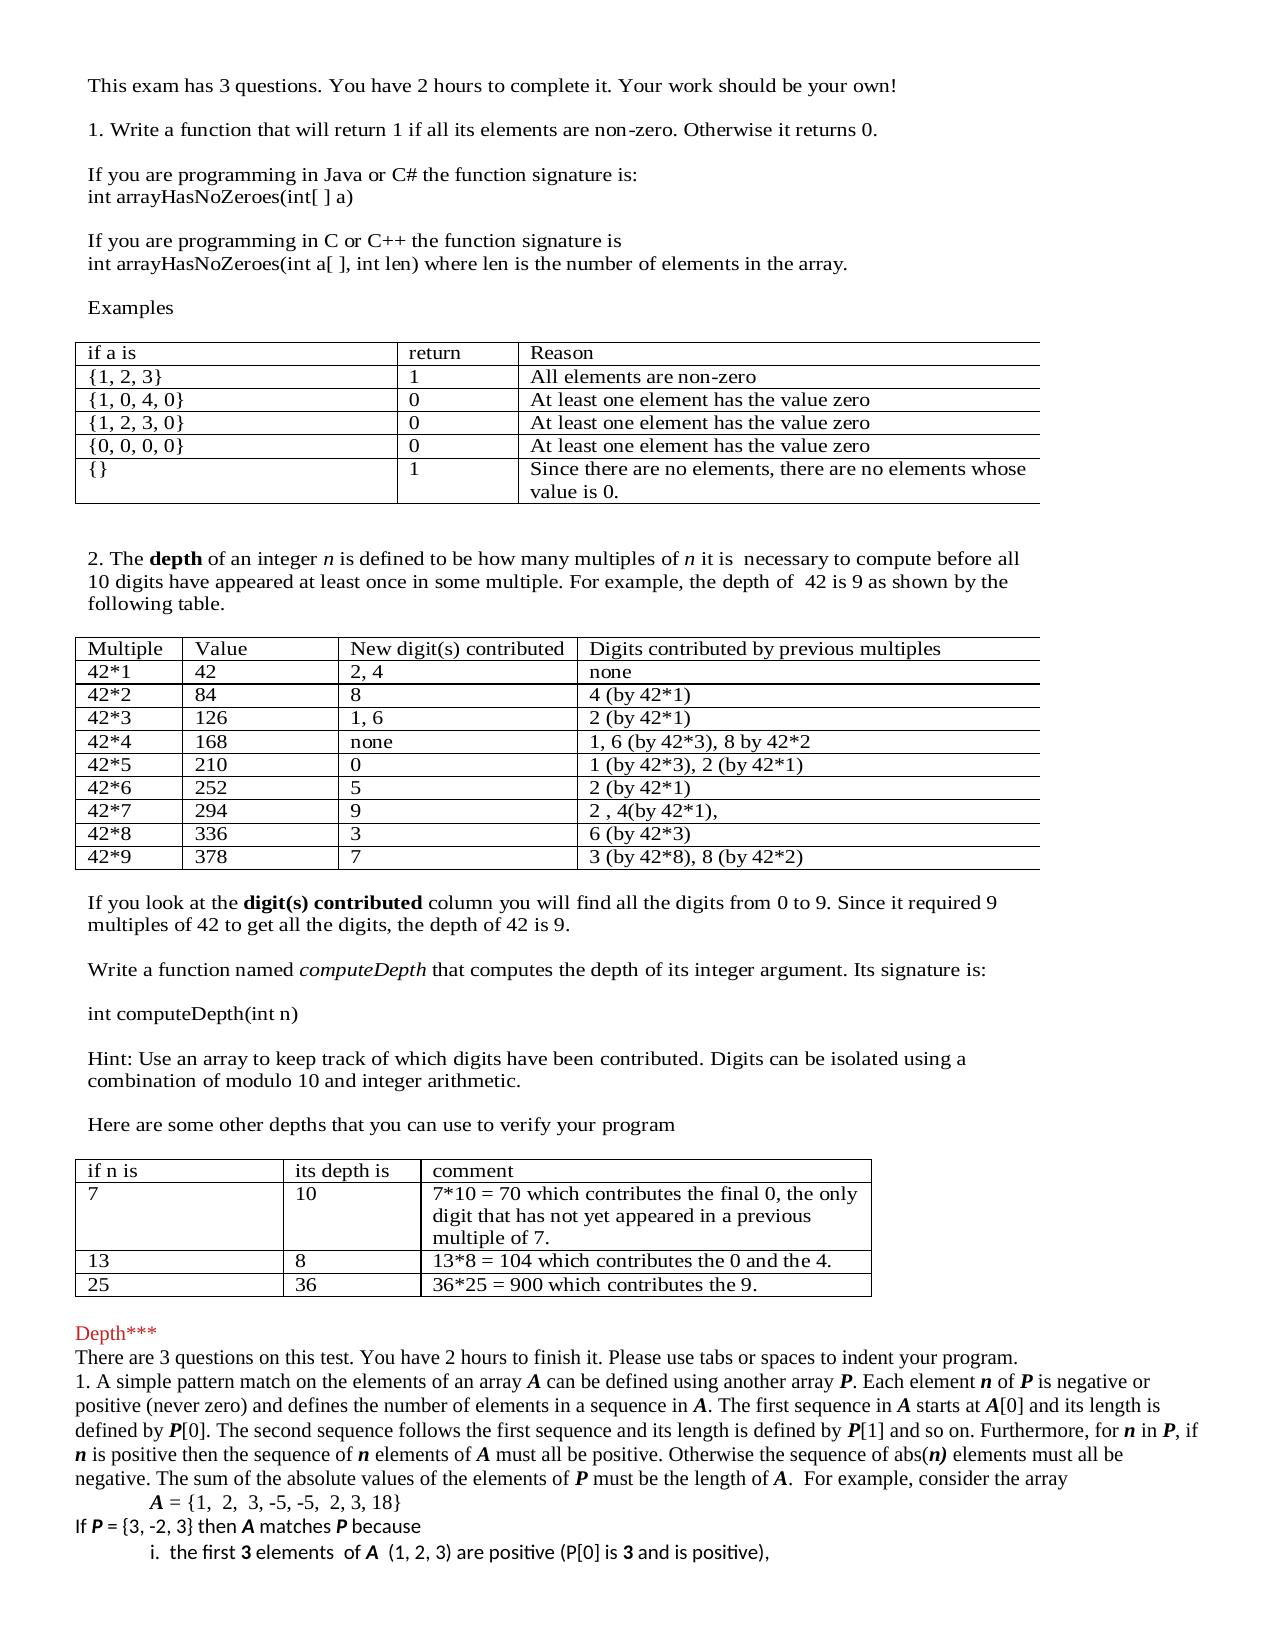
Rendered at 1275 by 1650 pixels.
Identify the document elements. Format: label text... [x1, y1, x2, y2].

text There are 3 questions on this test. You have 2 hours to finish it. Please use tabs or spaces to indent your program. [75, 1345, 1200, 1369]
text 1. A simple pattern match on the elements of an array A can be defined using another array P. Each element n of P is negative or positive (never zero) and defines the number of elements in a sequence in A. The first sequence in A starts at A[0] and its length is defined by P[0]. The second sequence follows the first sequence and its length is defined by P[1] and so on. Furthermore, for n in P, if n is positive then the sequence of n elements of A must all be positive. Otherwise the sequence of abs(n) elements must all be negative. The sum of the absolute values of the elements of P must be the length of A. For example, consider the array [75, 1369, 1200, 1490]
text If P = {3, -2, 3} then A matches P because [75, 1514, 1200, 1539]
text Depth*** [75, 1321, 1200, 1345]
text i. the first 3 elements of A (1, 2, 3) are positive (P[0] is 3 and is positive), [75, 1539, 1200, 1564]
text A = {1, 2, 3, -5, -5, 2, 3, 18} [75, 1490, 1200, 1514]
